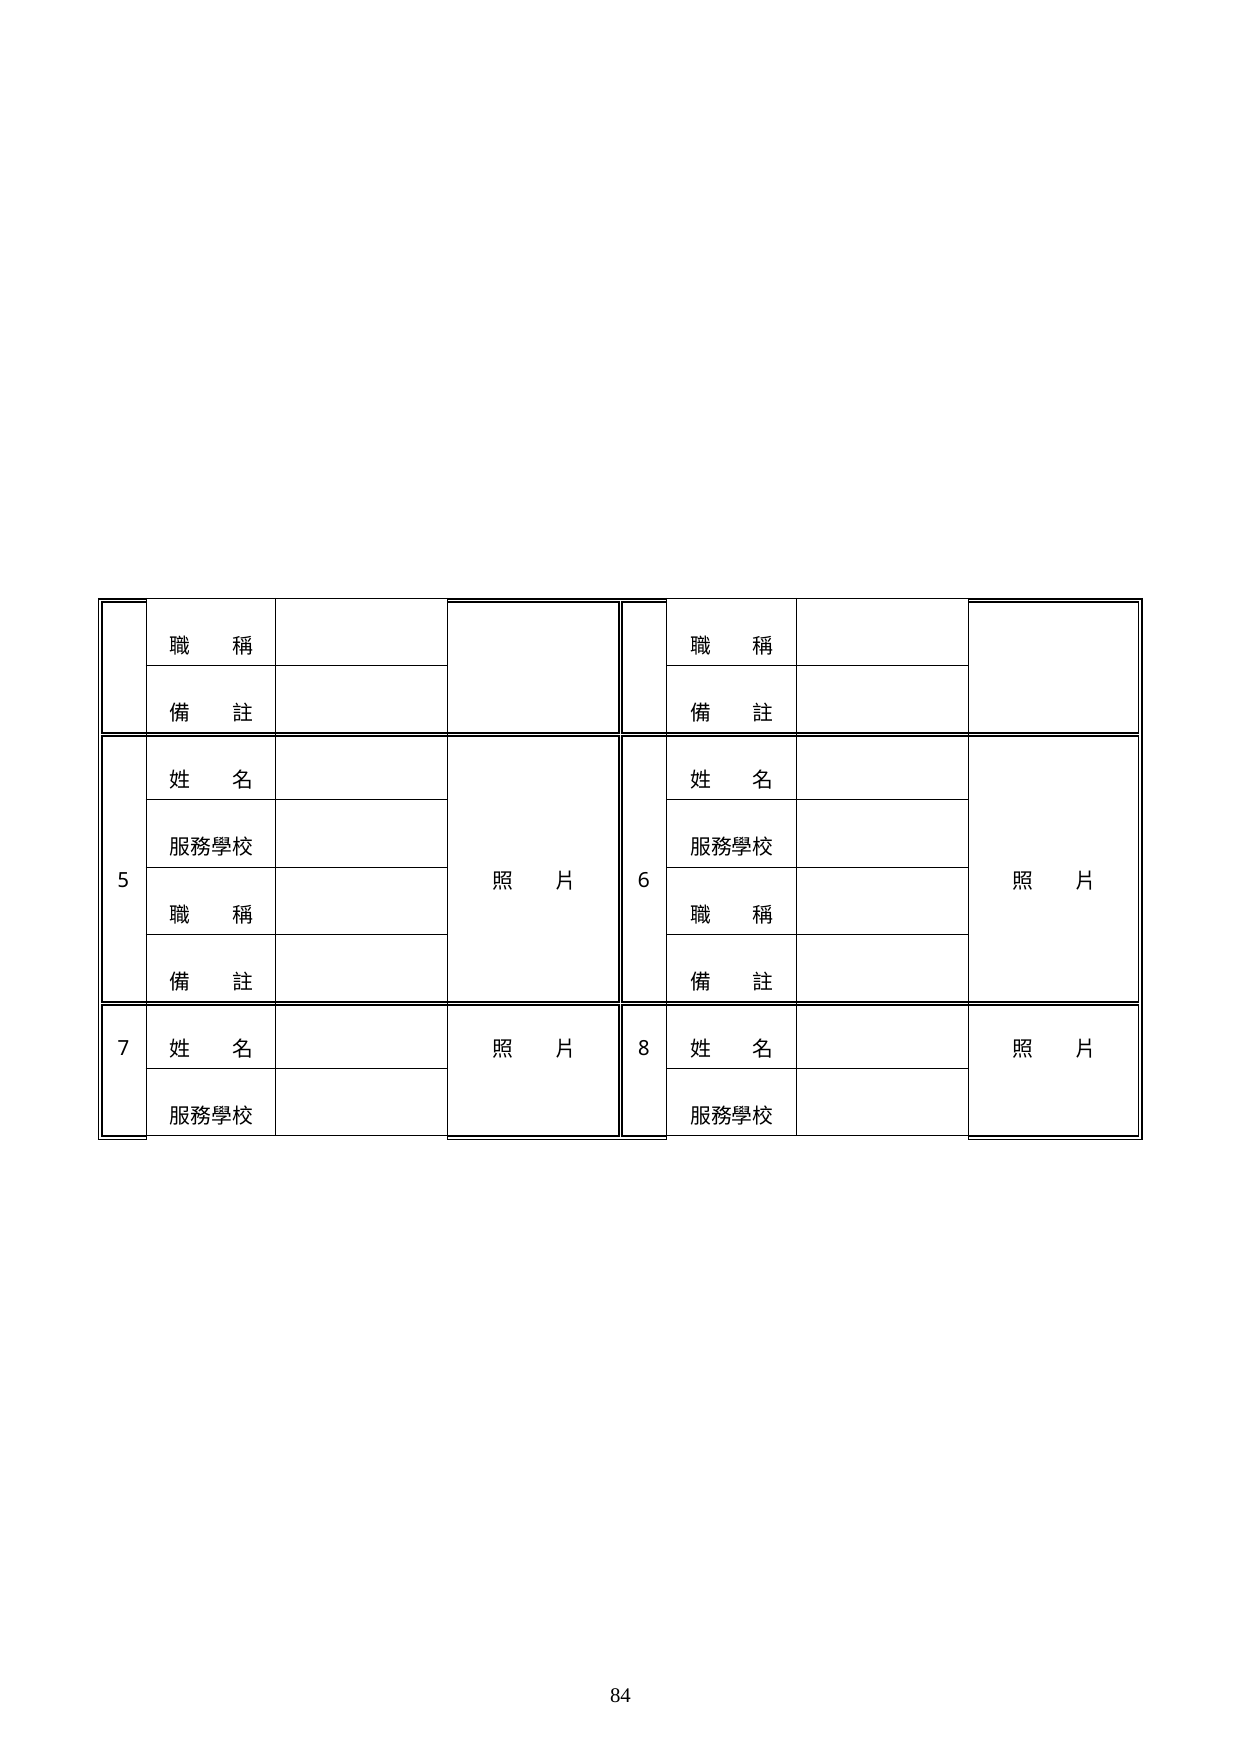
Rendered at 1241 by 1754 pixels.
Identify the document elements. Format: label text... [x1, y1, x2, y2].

table_cell 備 註 [667, 666, 796, 732]
table_cell [623, 603, 666, 732]
table_cell 職 稱 [147, 599, 275, 665]
table_cell 5 [103, 737, 146, 1001]
table_cell 照 片 [448, 1006, 618, 1135]
table_cell [969, 603, 1138, 732]
table_cell [103, 603, 146, 732]
table_cell 備 註 [147, 666, 275, 732]
table_cell 備 註 [667, 935, 796, 1001]
table_cell 服務學校 [667, 1069, 796, 1135]
table_cell 姓 名 [147, 1006, 275, 1068]
table_cell [276, 737, 447, 799]
table_cell 照 片 [969, 737, 1138, 1001]
table_cell 8 [623, 1006, 666, 1135]
table_cell 服務學校 [147, 800, 275, 867]
table_cell [797, 935, 968, 1001]
table_cell 6 [623, 737, 666, 1001]
table_cell 照 片 [969, 1006, 1138, 1135]
table_cell 姓 名 [667, 737, 796, 799]
table_cell 職 稱 [667, 868, 796, 934]
table_cell 服務學校 [667, 800, 796, 867]
table_cell 姓 名 [147, 737, 275, 799]
table_cell 姓 名 [667, 1006, 796, 1068]
table_cell [797, 1069, 968, 1135]
table_cell [797, 800, 968, 867]
table_cell [797, 599, 968, 665]
table_cell [797, 1006, 968, 1068]
table_cell [276, 1069, 447, 1135]
table_cell 照 片 [448, 737, 618, 1001]
table_cell 職 稱 [147, 868, 275, 934]
table_cell 職 稱 [667, 599, 796, 665]
table_cell 7 [103, 1006, 146, 1135]
table_cell [276, 1006, 447, 1068]
table_cell 備 註 [147, 935, 275, 1001]
table_cell [276, 800, 447, 867]
table_cell [797, 868, 968, 934]
table_cell [797, 666, 968, 732]
table_cell [797, 737, 968, 799]
table_cell [276, 868, 447, 934]
table_cell [276, 599, 447, 665]
table_cell [276, 935, 447, 1001]
table_cell [448, 603, 618, 732]
table_cell 服務學校 [147, 1069, 275, 1135]
table_cell [276, 666, 447, 732]
